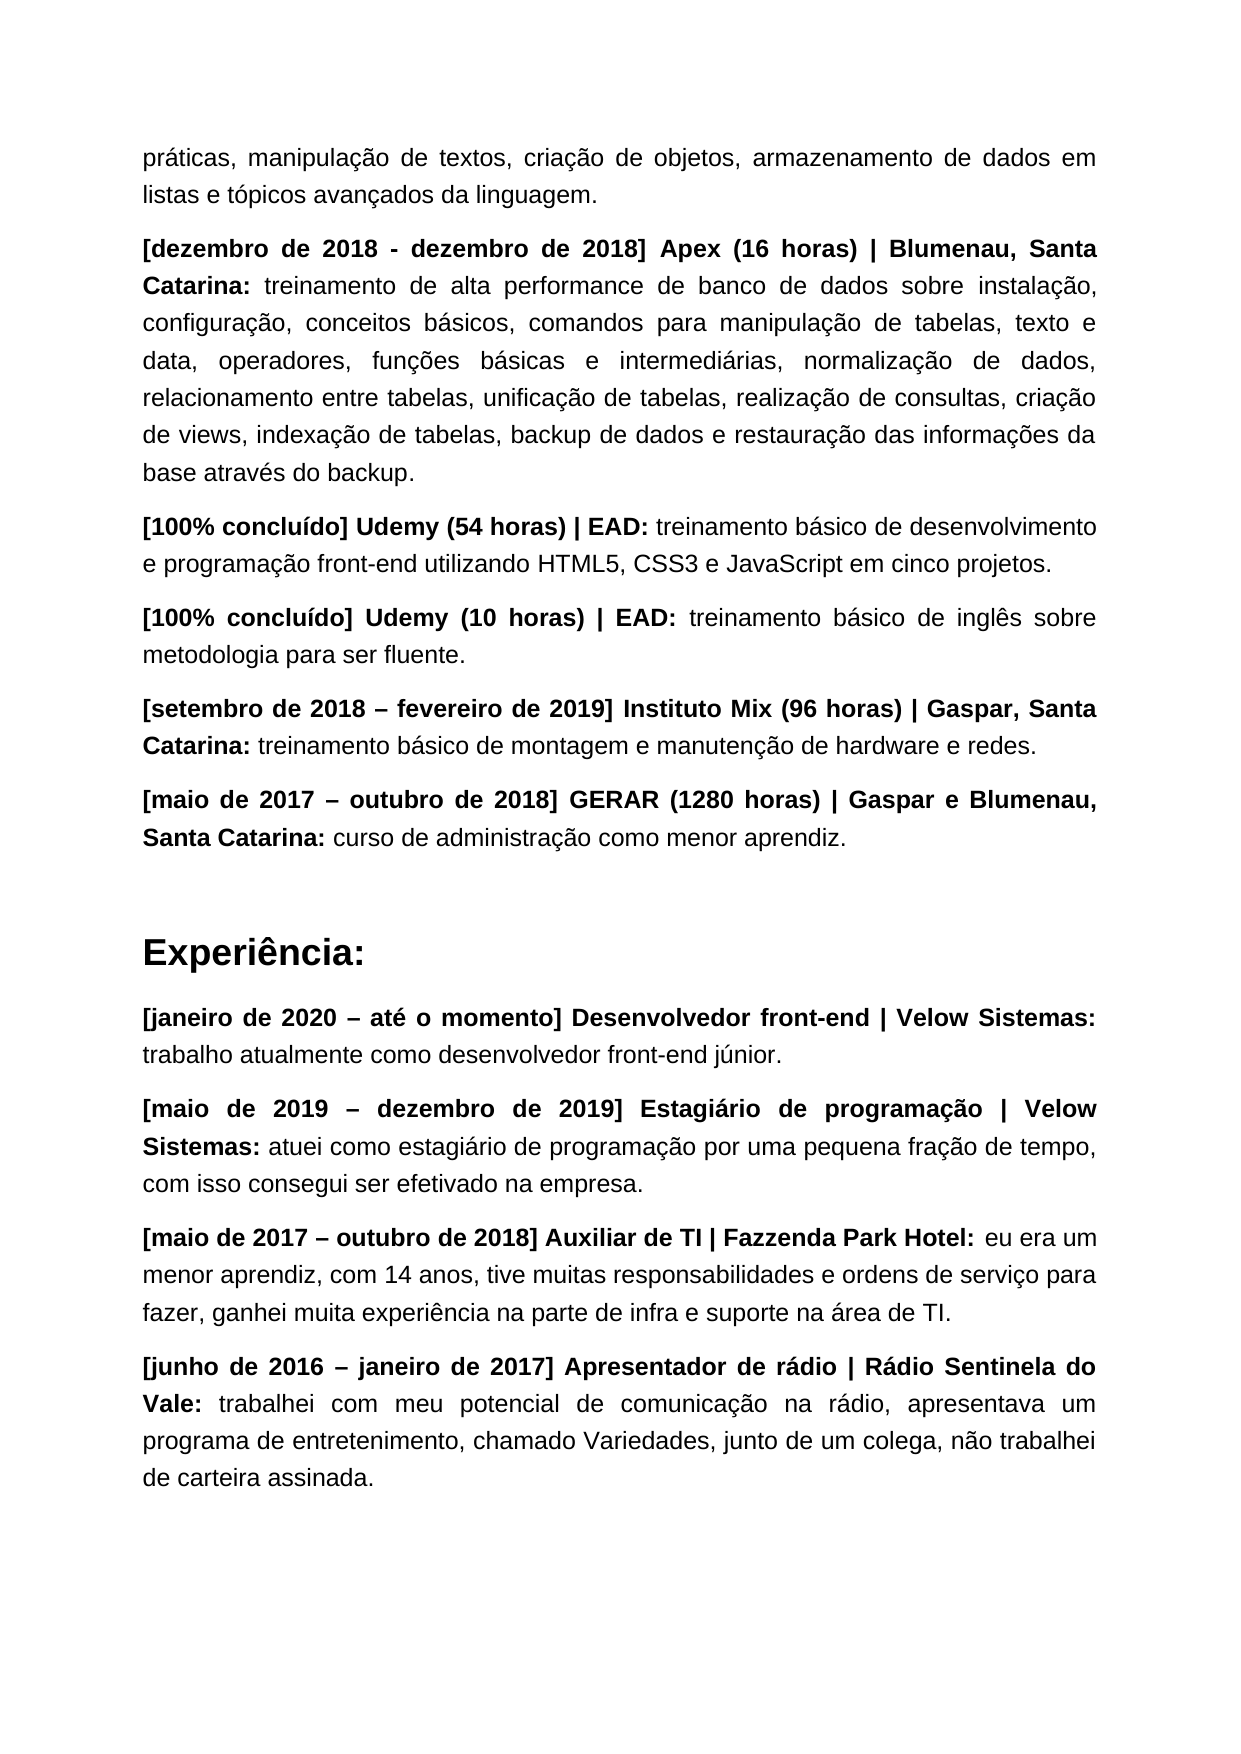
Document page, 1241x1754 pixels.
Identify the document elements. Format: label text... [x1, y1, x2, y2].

text [setembro de 2018 – fevereiro de 2019] Instituto Mix (96 horas) | Gaspar, Santa Catarina: treinamento básico de montagem e manutenção de hardware e redes. [142, 694, 1098, 760]
text [maio de 2017 – outubro de 2018] GERAR (1280 horas) | Gaspar e Blumenau, Santa Catarina: curso de administração como menor aprendiz. [142, 785, 1098, 851]
text Experiência: [142, 930, 1098, 973]
text [dezembro de 2018 - dezembro de 2018] Apex (16 horas) | Blumenau, Santa Catarina: treinamento de alta performance de banco de dados sobre instalação, configuração, conceitos básicos, comandos para manipulação de tabelas, texto e data, operadores, funções básicas e intermediárias, normalização de dados, relacionamento entre tabelas, unificação de tabelas, realização de consultas, criação de views, indexação de tabelas, backup de dados e restauração das informações da base através do backup. [142, 234, 1098, 486]
text [100% concluído] Udemy (10 horas) | EAD: treinamento básico de inglês sobre metodologia para ser fluente. [142, 603, 1098, 669]
text [100% concluído] Udemy (54 horas) | EAD: treinamento básico de desenvolvimento e programação front-end utilizando HTML5, CSS3 e JavaScript em cinco projetos. [142, 511, 1098, 577]
text práticas, manipulação de textos, criação de objetos, armazenamento de dados em listas e tópicos avançados da linguagem. [142, 142, 1098, 208]
text [junho de 2016 – janeiro de 2017] Apresentador de rádio | Rádio Sentinela do Vale: trabalhei com meu potencial de comunicação na rádio, apresentava um programa de entretenimento, chamado Variedades, junto de um colega, não trabalhei de carteira assinada. [142, 1351, 1098, 1492]
text [maio de 2017 – outubro de 2018] Auxiliar de TI | Fazzenda Park Hotel: eu era um menor aprendiz, com 14 anos, tive muitas responsabilidades e ordens de serviço para fazer, ganhei muita experiência na parte de infra e suporte na área de TI. [142, 1223, 1098, 1326]
text [maio de 2019 – dezembro de 2019] Estagiário de programação | Velow Sistemas: atuei como estagiário de programação por uma pequena fração de tempo, com isso consegui ser efetivado na empresa. [142, 1094, 1098, 1198]
text [janeiro de 2020 – até o momento] Desenvolvedor front-end | Velow Sistemas: trabalho atualmente como desenvolvedor front-end júnior. [142, 1003, 1098, 1069]
